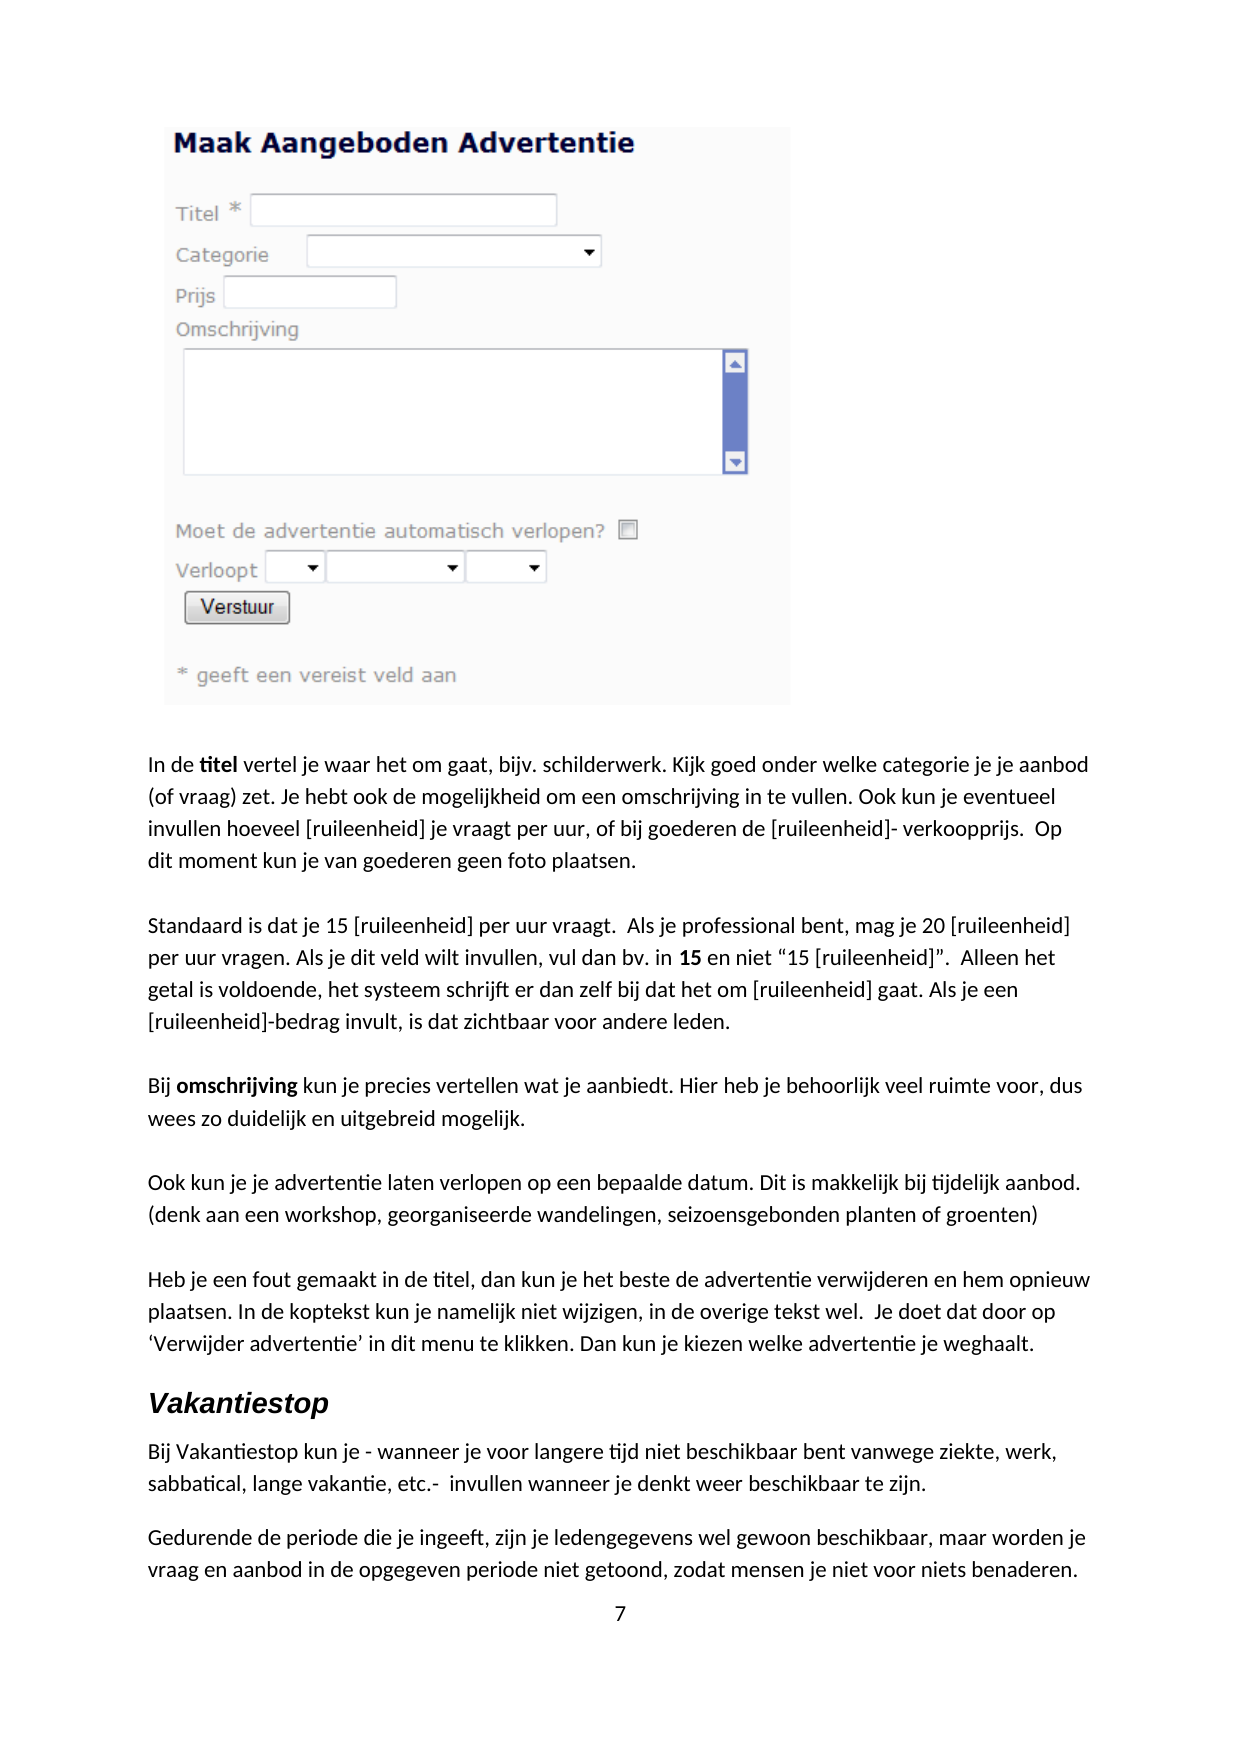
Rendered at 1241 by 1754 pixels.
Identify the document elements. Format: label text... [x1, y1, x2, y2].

text Heb je een fout gemaakt in de titel, dan kun je het beste de advertentie verwijderen en hem opnieuw plaatsen. In de koptekst kun je namelijk niet wijzigen, in de overige tekst wel. Je doet dat door op ‘Verwijder advertentie’ in dit menu te klikken. Dan kun je kiezen welke advertentie je weghaalt. [148, 1265, 1092, 1357]
text Standaard is dat je 15 [ruileenheid] per uur vraagt. Als je professional bent, mag je 20 [ruileenheid] per uur vragen. Als je dit veld wilt invullen, vul dan bv. in 15 en niet “15 [ruileenheid]”. Alleen het getal is voldoende, het systeem schrijft er dan zelf bij dat het om [ruileenheid] gaat. Als je een [ruileenheid]-bedrag invult, is dat zichtbaar voor andere leden. [148, 911, 1092, 1035]
text In de titel vertel je waar het om gaat, bijv. schilderwerk. Kijk goed onder welke categorie je je aanbod (of vraag) zet. Je hebt ook de mogelijkheid om een omschrijving in te vullen. Ook kun je eventueel invullen hoeveel [ruileenheid] je vraagt per uur, of bij goederen de [ruileenheid]- verkoopprijs. Op dit moment kun je van goederen geen foto plaatsen. [148, 750, 1092, 874]
text Gedurende de periode die je ingeeft, zijn je ledengegevens wel gewoon beschikbaar, maar worden je vraag en aanbod in de opgegeven periode niet getoond, zodat mensen je niet voor niets benaderen. [148, 1523, 1092, 1583]
text Bij Vakantiestop kun je - wanneer je voor langere tijd niet beschikbaar bent vanwege ziekte, werk, sabbatical, lange vakantie, etc.- invullen wanneer je denkt weer beschikbaar te zijn. [148, 1437, 1092, 1498]
text Bij omschrijving kun je precies vertellen wat je aanbiedt. Hier heb je behoorlijk veel ruimte voor, dus wees zo duidelijk en uitgebreid mogelijk. [148, 1072, 1092, 1132]
picture [164, 127, 791, 705]
text Ook kun je je advertentie laten verlopen op een bepaalde datum. Dit is makkelijk bij tijdelijk aanbod. (denk aan een workshop, georganiseerde wandelingen, seizoensgebonden planten of groenten) [148, 1168, 1092, 1228]
subtitle Vakantiestop [148, 1386, 1092, 1420]
